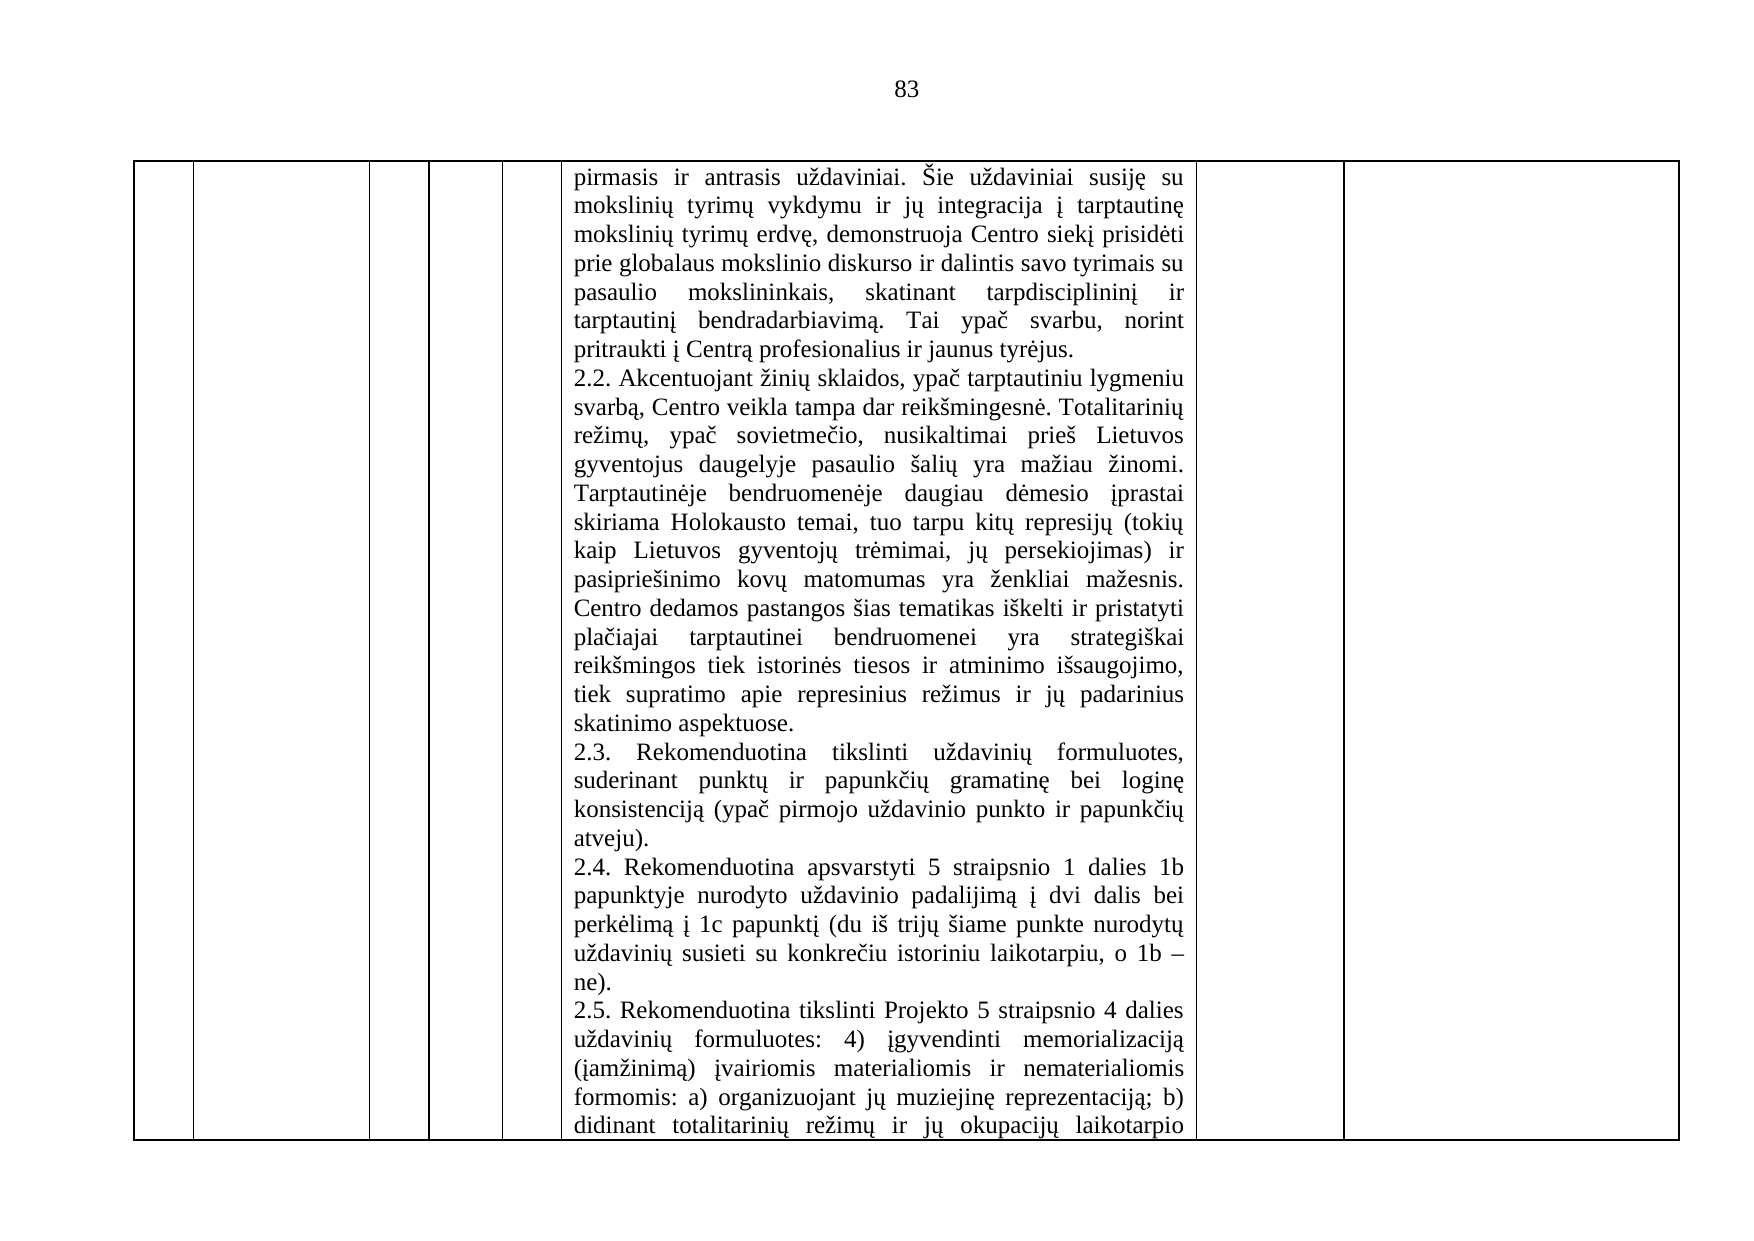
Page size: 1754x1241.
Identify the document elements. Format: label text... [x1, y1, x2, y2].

table_cell [1197, 162, 1343, 1139]
table_cell [430, 162, 502, 1139]
table_cell [503, 162, 561, 1139]
table_cell [370, 162, 428, 1139]
table_cell [135, 162, 193, 1139]
table_cell [194, 162, 369, 1139]
table_cell pirmasis ir antrasis uždaviniai. Šie uždaviniai susiję su mokslinių tyrimų vykdymu ir jų integracija į tarptautinę mokslinių tyrimų erdvę, demonstruoja Centro siekį prisidėti prie globalaus mokslinio diskurso ir dalintis savo tyrimais su pasaulio mokslininkais, skatinant tarpdisciplininį ir tarptautinį bendradarbiavimą. Tai ypač svarbu, norint pritraukti į Centrą profesionalius ir jaunus tyrėjus. 2.2. Akcentuojant žinių sklaidos, ypač tarptautiniu lygmeniu svarbą, Centro veikla tampa dar reikšmingesnė. Totalitarinių režimų, ypač sovietmečio, nusikaltimai prieš Lietuvos gyventojus daugelyje pasaulio šalių yra mažiau žinomi. Tarptautinėje bendruomenėje daugiau dėmesio įprastai skiriama Holokausto temai, tuo tarpu kitų represijų (tokių kaip Lietuvos gyventojų trėmimai, jų persekiojimas) ir pasipriešinimo kovų matomumas yra ženkliai mažesnis. Centro dedamos pastangos šias tematikas iškelti ir pristatyti plačiajai tarptautinei bendruomenei yra strategiškai reikšmingos tiek istorinės tiesos ir atminimo išsaugojimo, tiek supratimo apie represinius režimus ir jų padarinius skatinimo aspektuose. 2.3. Rekomenduotina tikslinti uždavinių formuluotes, suderinant punktų ir papunkčių gramatinę bei loginę konsistenciją (ypač pirmojo uždavinio punkto ir papunkčių atveju). 2.4. Rekomenduotina apsvarstyti 5 straipsnio 1 dalies 1b papunktyje nurodyto uždavinio padalijimą į dvi dalis bei perkėlimą į 1c papunktį (du iš trijų šiame punkte nurodytų uždavinių susieti su konkrečiu istoriniu laikotarpiu, o 1b – ne). 2.5. Rekomenduotina tikslinti Projekto 5 straipsnio 4 dalies uždavinių formuluotes: 4) įgyvendinti memorializaciją (įamžinimą) įvairiomis materialiomis ir nematerialiomis formomis: a) organizuojant jų muziejinę reprezentaciją; b) didinant totalitarinių režimų ir jų okupacijų laikotarpio [562, 162, 1196, 1139]
table_cell [1345, 162, 1678, 1139]
